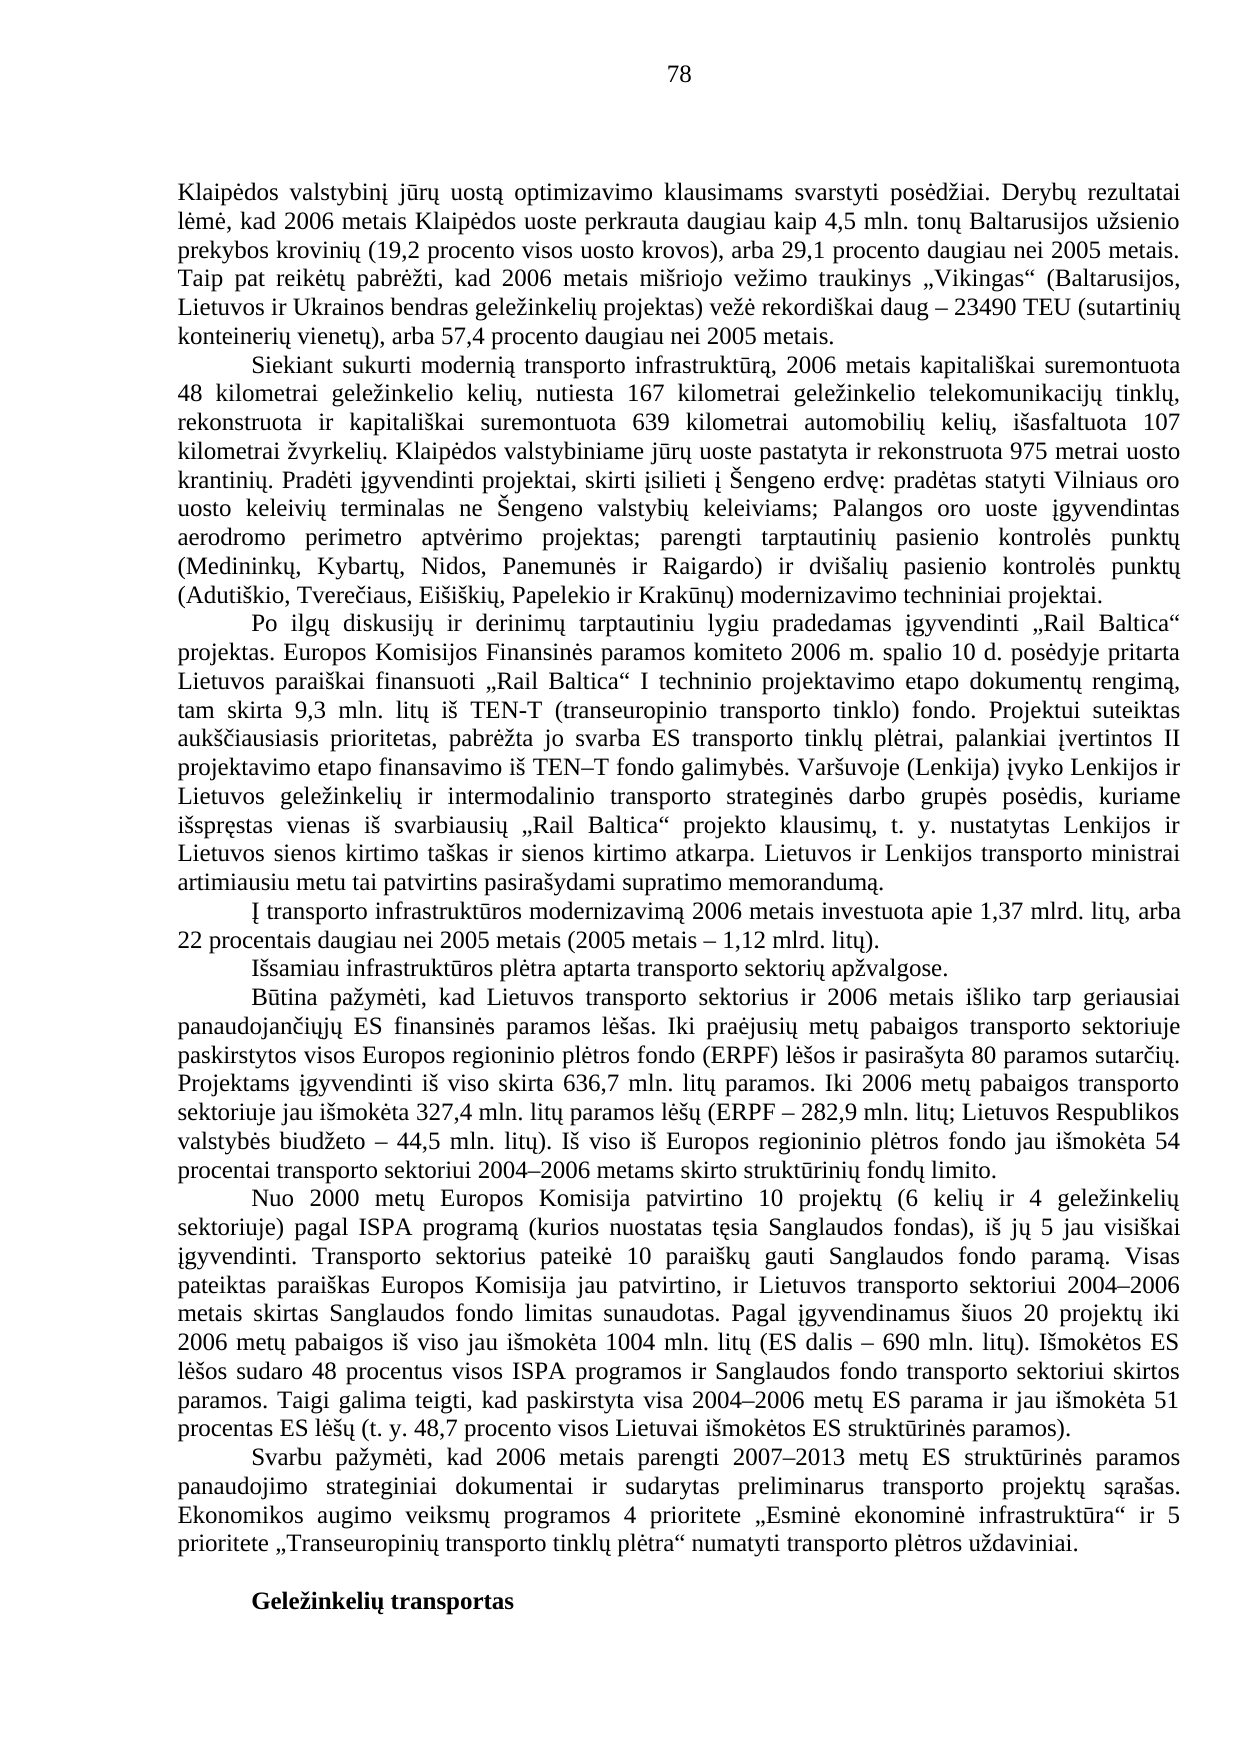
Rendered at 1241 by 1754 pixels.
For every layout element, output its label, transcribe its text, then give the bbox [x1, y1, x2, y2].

text Klaipėdos valstybinį jūrų uostą optimizavimo klausimams svarstyti posėdžiai. Derybų rezultatai lėmė, kad 2006 metais Klaipėdos uoste perkrauta daugiau kaip 4,5 mln. tonų Baltarusijos užsienio prekybos krovinių (19,2 procento visos uosto krovos), arba 29,1 procento daugiau nei 2005 metais. Taip pat reikėtų pabrėžti, kad 2006 metais mišriojo vežimo traukinys „Vikingas“ (Baltarusijos, Lietuvos ir Ukrainos bendras geležinkelių projektas) vežė rekordiškai daug – 23490 TEU (sutartinių konteinerių vienetų), arba 57,4 procento daugiau nei 2005 metais. [177, 177, 1181, 350]
text Geležinkelių transportas [177, 1586, 1181, 1615]
text Išsamiau infrastruktūros plėtra aptarta transporto sektorių apžvalgose. [177, 953, 1181, 982]
text Siekiant sukurti modernią transporto infrastruktūrą, 2006 metais kapitališkai suremontuota 48 kilometrai geležinkelio kelių, nutiesta 167 kilometrai geležinkelio telekomunikacijų tinklų, rekonstruota ir kapitališkai suremontuota 639 kilometrai automobilių kelių, išasfaltuota 107 kilometrai žvyrkelių. Klaipėdos valstybiniame jūrų uoste pastatyta ir rekonstruota 975 metrai uosto krantinių. Pradėti įgyvendinti projektai, skirti įsilieti į Šengeno erdvę: pradėtas statyti Vilniaus oro uosto keleivių terminalas ne Šengeno valstybių keleiviams; Palangos oro uoste įgyvendintas aerodromo perimetro aptvėrimo projektas; parengti tarptautinių pasienio kontrolės punktų (Medininkų, Kybartų, Nidos, Panemunės ir Raigardo) ir dvišalių pasienio kontrolės punktų (Adutiškio, Tverečiaus, Eišiškių, Papelekio ir Krakūnų) modernizavimo techniniai projektai. [177, 350, 1181, 608]
text Būtina pažymėti, kad Lietuvos transporto sektorius ir 2006 metais išliko tarp geriausiai panaudojančiųjų ES finansinės paramos lėšas. Iki praėjusių metų pabaigos transporto sektoriuje paskirstytos visos Europos regioninio plėtros fondo (ERPF) lėšos ir pasirašyta 80 paramos sutarčių. Projektams įgyvendinti iš viso skirta 636,7 mln. litų paramos. Iki 2006 metų pabaigos transporto sektoriuje jau išmokėta 327,4 mln. litų paramos lėšų (ERPF – 282,9 mln. litų; Lietuvos Respublikos valstybės biudžeto – 44,5 mln. litų). Iš viso iš Europos regioninio plėtros fondo jau išmokėta 54 procentai transporto sektoriui 2004–2006 metams skirto struktūrinių fondų limito. [177, 982, 1181, 1183]
text Svarbu pažymėti, kad 2006 metais parengti 2007–2013 metų ES struktūrinės paramos panaudojimo strateginiai dokumentai ir sudarytas preliminarus transporto projektų sąrašas. Ekonomikos augimo veiksmų programos 4 prioritete „Esminė ekonominė infrastruktūra“ ir 5 prioritete „Transeuropinių transporto tinklų plėtra“ numatyti transporto plėtros uždaviniai. [177, 1442, 1181, 1557]
text Po ilgų diskusijų ir derinimų tarptautiniu lygiu pradedamas įgyvendinti „Rail Baltica“ projektas. Europos Komisijos Finansinės paramos komiteto 2006 m. spalio 10 d. posėdyje pritarta Lietuvos paraiškai finansuoti „Rail Baltica“ I techninio projektavimo etapo dokumentų rengimą, tam skirta 9,3 mln. litų iš TEN-T (transeuropinio transporto tinklo) fondo. Projektui suteiktas aukščiausiasis prioritetas, pabrėžta jo svarba ES transporto tinklų plėtrai, palankiai įvertintos II projektavimo etapo finansavimo iš TEN–T fondo galimybės. Varšuvoje (Lenkija) įvyko Lenkijos ir Lietuvos geležinkelių ir intermodalinio transporto strateginės darbo grupės posėdis, kuriame išspręstas vienas iš svarbiausių „Rail Baltica“ projekto klausimų, t. y. nustatytas Lenkijos ir Lietuvos sienos kirtimo taškas ir sienos kirtimo atkarpa. Lietuvos ir Lenkijos transporto ministrai artimiausiu metu tai patvirtins pasirašydami supratimo memorandumą. [177, 608, 1181, 896]
text Nuo 2000 metų Europos Komisija patvirtino 10 projektų (6 kelių ir 4 geležinkelių sektoriuje) pagal ISPA programą (kurios nuostatas tęsia Sanglaudos fondas), iš jų 5 jau visiškai įgyvendinti. Transporto sektorius pateikė 10 paraiškų gauti Sanglaudos fondo paramą. Visas pateiktas paraiškas Europos Komisija jau patvirtino, ir Lietuvos transporto sektoriui 2004–2006 metais skirtas Sanglaudos fondo limitas sunaudotas. Pagal įgyvendinamus šiuos 20 projektų iki 2006 metų pabaigos iš viso jau išmokėta 1004 mln. litų (ES dalis – 690 mln. litų). Išmokėtos ES lėšos sudaro 48 procentus visos ISPA programos ir Sanglaudos fondo transporto sektoriui skirtos paramos. Taigi galima teigti, kad paskirstyta visa 2004–2006 metų ES parama ir jau išmokėta 51 procentas ES lėšų (t. y. 48,7 procento visos Lietuvai išmokėtos ES struktūrinės paramos). [177, 1183, 1181, 1442]
text Į transporto infrastruktūros modernizavimą 2006 metais investuota apie 1,37 mlrd. litų, arba 22 procentais daugiau nei 2005 metais (2005 metais – 1,12 mlrd. litų). [177, 896, 1181, 953]
